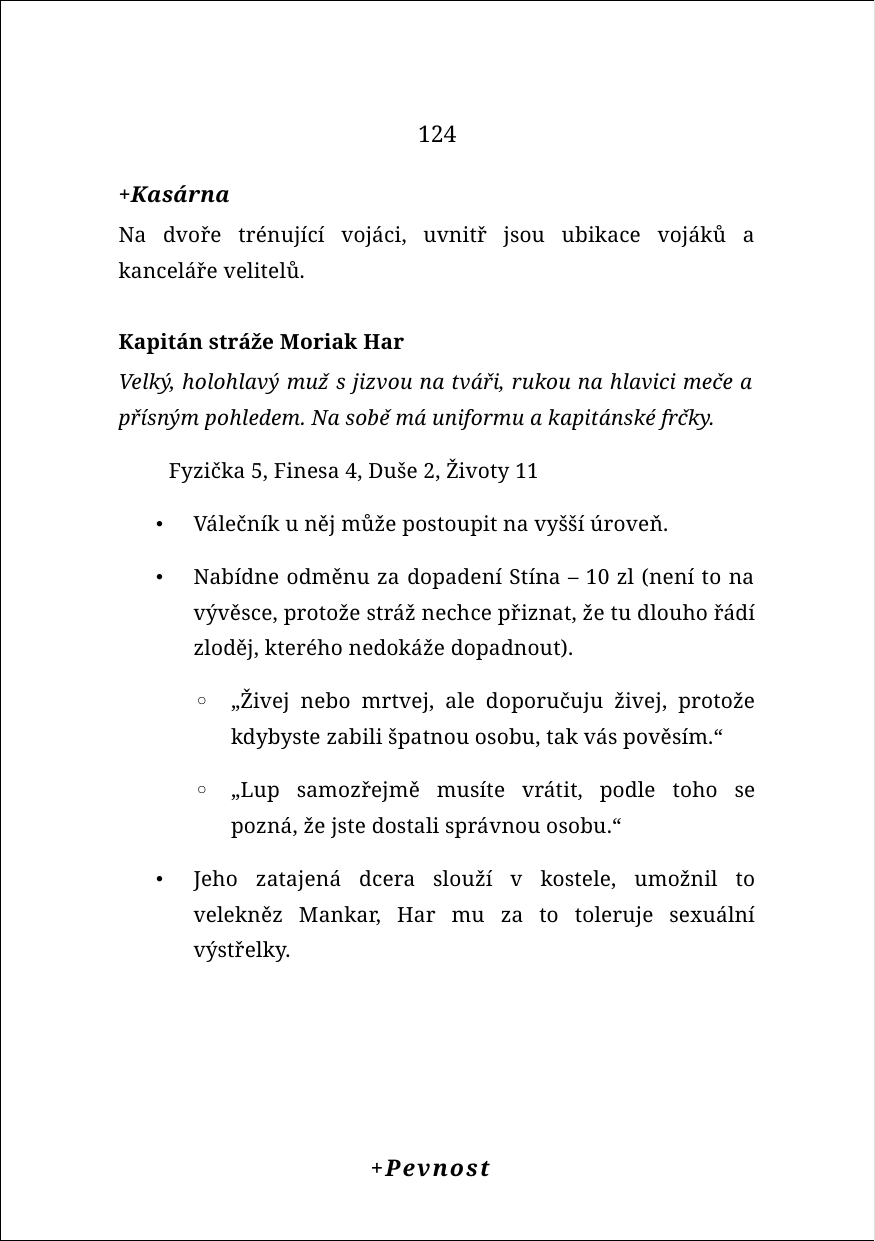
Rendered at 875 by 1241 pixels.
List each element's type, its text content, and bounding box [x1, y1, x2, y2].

list Nabídne odměnu za dopadení Stína – 10 zl (není to na vývěsce, protože stráž nechce přiznat, že tu dlouho řádí zloděj, kterého nedokáže dopadnout). [156, 562, 756, 662]
list „Živej nebo mrtvej, ale doporučuju živej, protože kdybyste zabili špatnou osobu, tak vás pověsím.“ [193, 687, 756, 751]
subtitle +Kasárna [118, 179, 756, 209]
text Velký, holohlavý muž s jizvou na tváři, rukou na hlavici meče a přísným pohledem. Na sobě má uniformu a kapitánské frčky. [118, 367, 756, 431]
list Jeho zatajená dcera slouží v kostele, umožnil to velekněz Mankar, Har mu za to toleruje sexuální výstřelky. [156, 864, 756, 964]
text Fyzička 5, Finesa 4, Duše 2, Životy 11 [168, 456, 756, 484]
list „Lup samozřejmě musíte vrátit, podle toho se pozná, že jste dostali správnou osobu.“ [193, 775, 756, 839]
text Na dvoře trénující vojáci, uvnitř jsou ubikace vojáků a kanceláře velitelů. [118, 221, 756, 284]
list Válečník u něj může postoupit na vyšší úroveň. [156, 509, 756, 538]
subtitle Kapitán stráže Moriak Har [118, 327, 756, 355]
